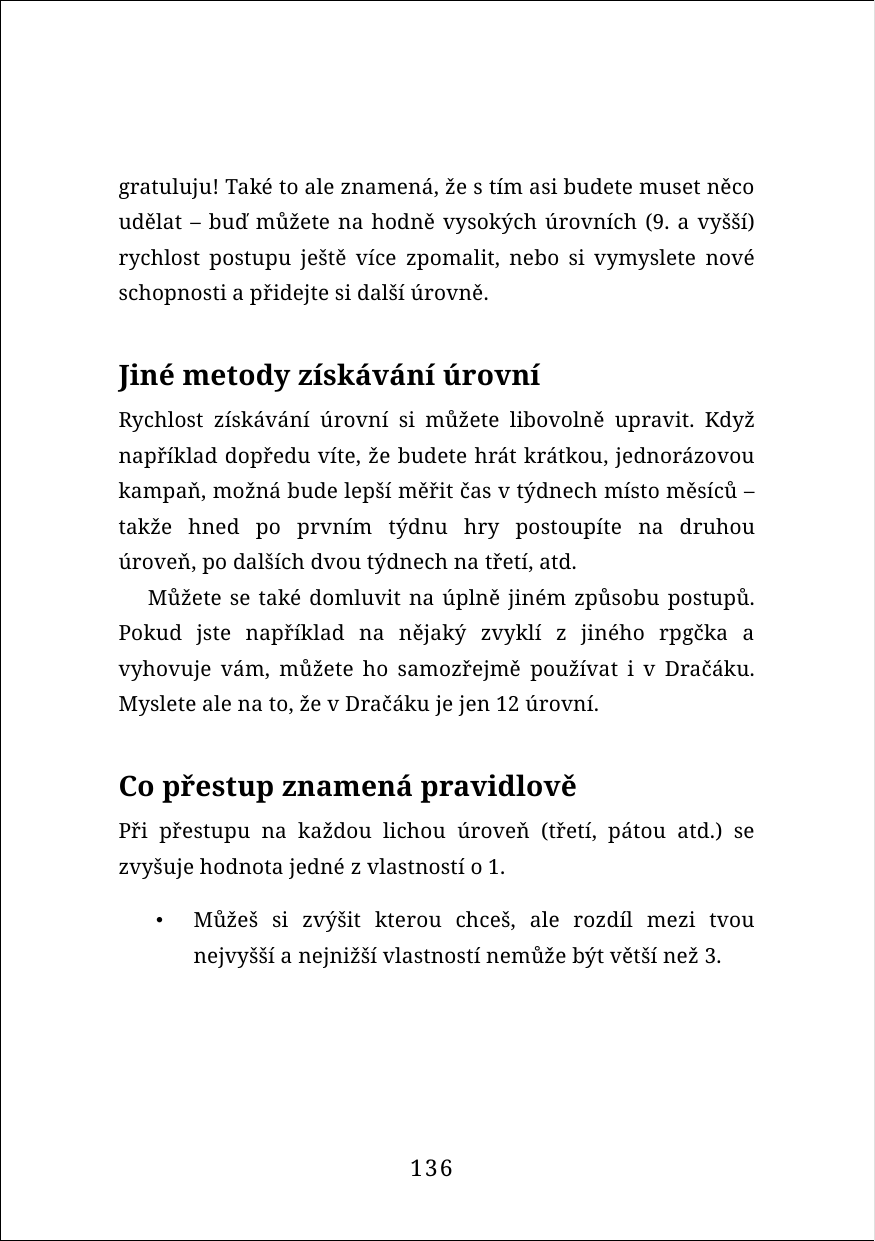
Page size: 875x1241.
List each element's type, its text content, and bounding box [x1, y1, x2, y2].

text gratuluju! Také to ale znamená, že s tím asi budete muset něco udělat – buď můžete na hodně vysokých úrovních (9. a vyšší) rychlost postupu ještě více zpomalit, nebo si vymyslete nové schopnosti a přidejte si další úrovně. [118, 172, 756, 307]
subtitle Jiné metody získávání úrovní [118, 355, 756, 393]
text Při přestupu na každou lichou úroveň (třetí, pátou atd.) se zvyšuje hodnota jedné z vlastností o 1. [118, 816, 756, 880]
text Rychlost získávání úrovní si můžete libovolně upravit. Když například dopředu víte, že budete hrát krátkou, jednorázovou kampaň, možná bude lepší měřit čas v týdnech místo měsíců – takže hned po prvním týdnu hry postoupíte na druhou úroveň, po dalších dvou týdnech na třetí, atd. Můžete se také domluvit na úplně jiném způsobu postupů. Pokud jste například na nějaký zvyklí z jiného rpgčka a vyhovuje vám, můžete ho samozřejmě používat i v Dračáku. Myslete ale na to, že v Dračáku je jen 12 úrovní. [118, 405, 756, 718]
subtitle Co přestup znamená pravidlově [118, 766, 756, 805]
list Můžeš si zvýšit kterou chceš, ale rozdíl mezi tvou nejvyšší a nejnižší vlastností nemůže být větší než 3. [156, 905, 756, 969]
